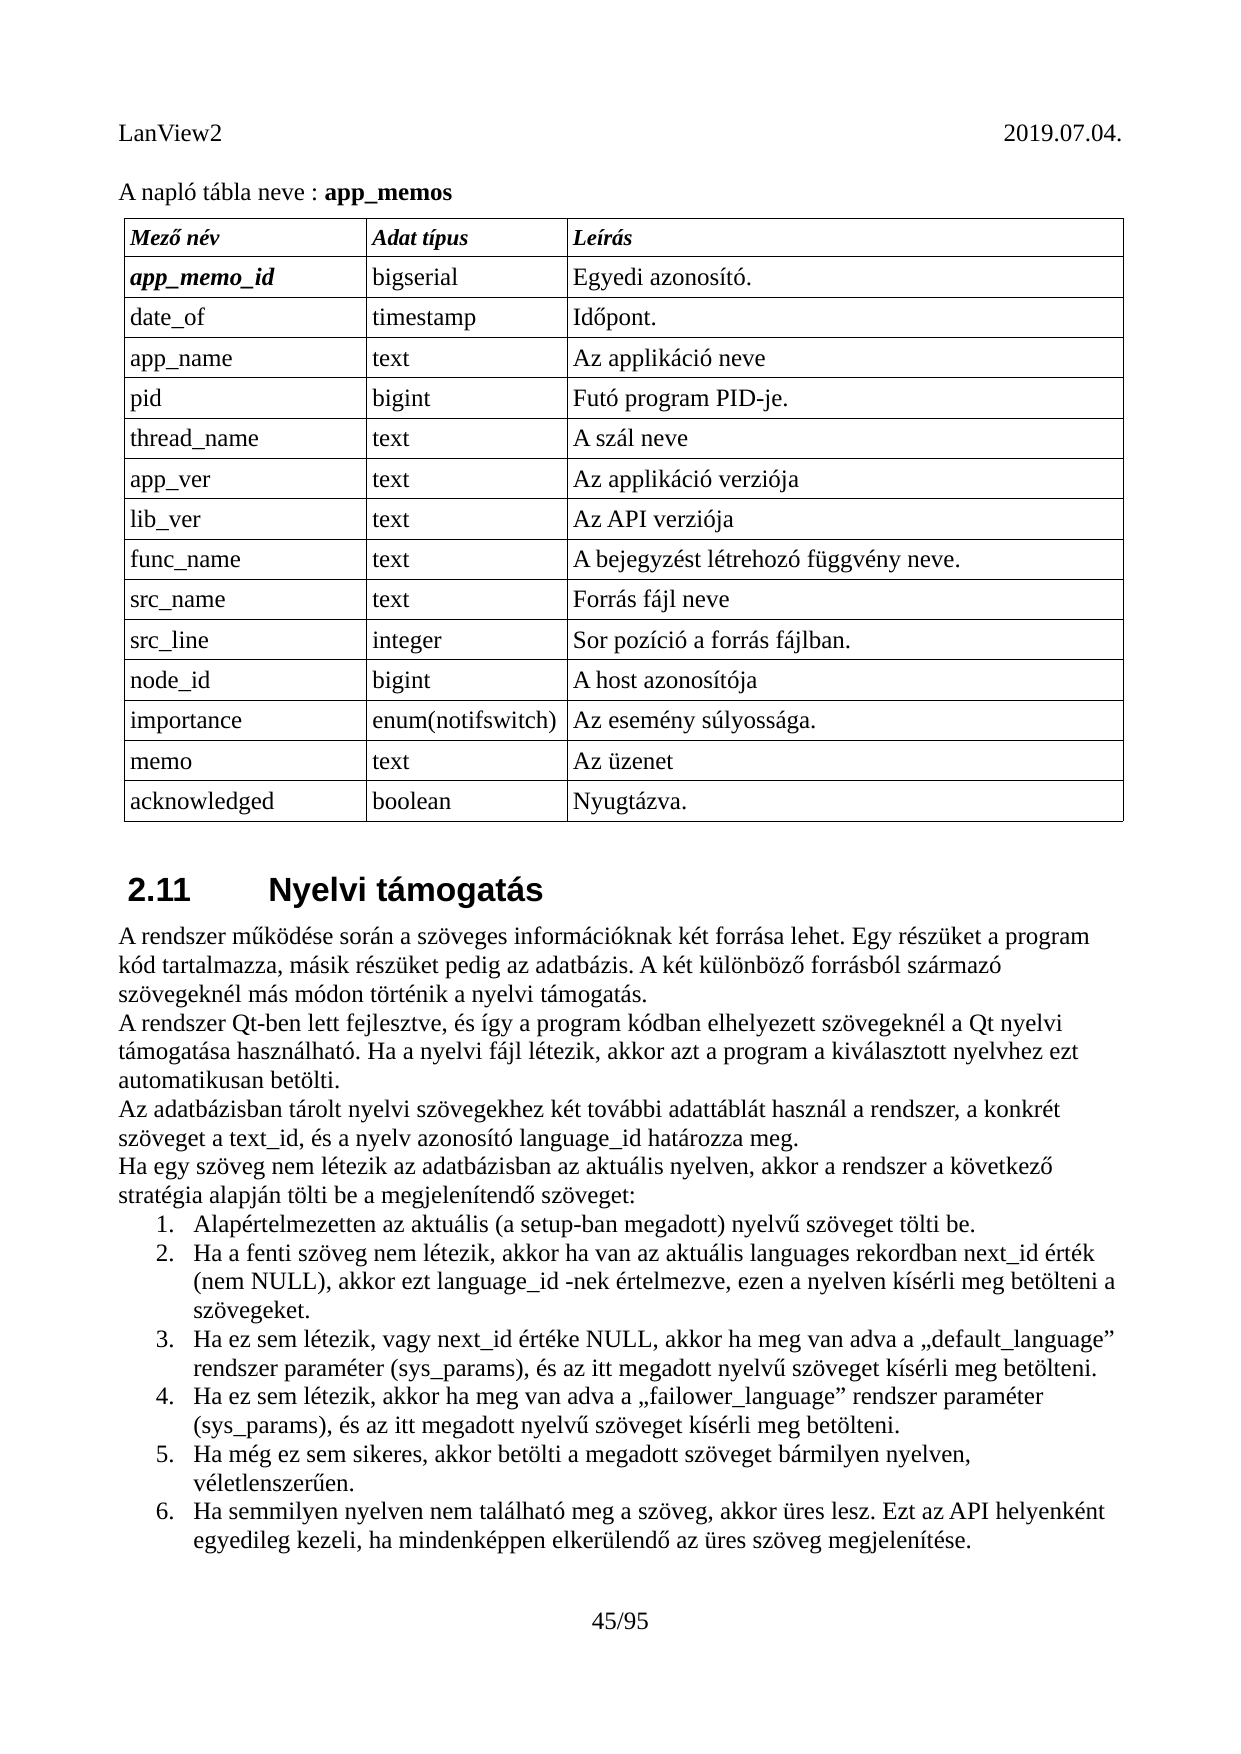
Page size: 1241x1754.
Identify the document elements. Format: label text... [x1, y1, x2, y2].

table_cell importance [125, 701, 366, 740]
list Ha semmilyen nyelven nem található meg a szöveg, akkor üres lesz. Ezt az API helyenként egyedileg kezeli, ha mindenképpen elkerülendő az üres szöveg megjelenítése. [156, 1496, 1122, 1554]
table_cell app_ver [125, 459, 366, 498]
text Az adatbázisban tárolt nyelvi szövegekhez két további adattáblát használ a rendszer, a konkrét szöveget a text_id, és a nyelv azonosító language_id határozza meg. [118, 1094, 1122, 1151]
table_cell Sor pozíció a forrás fájlban. [568, 620, 1123, 659]
list Ha a fenti szöveg nem létezik, akkor ha van az aktuális languages rekordban next_id érték (nem NULL), akkor ezt language_id -nek értelmezve, ezen a nyelven kísérli meg betölteni a szövegeket. [156, 1238, 1122, 1324]
table_cell boolean [367, 781, 567, 821]
table_cell text [367, 580, 567, 619]
list Ha ez sem létezik, vagy next_id értéke NULL, akkor ha meg van adva a „default_language” rendszer paraméter (sys_params), és az itt megadott nyelvű szöveget kísérli meg betölteni. [156, 1324, 1122, 1381]
table_cell bigint [367, 660, 567, 700]
table_cell memo [125, 741, 366, 780]
table_cell Az applikáció neve [568, 338, 1123, 377]
table_cell Az esemény súlyossága. [568, 701, 1123, 740]
table_cell enum(notifswitch) [367, 701, 567, 740]
table_cell Nyugtázva. [568, 781, 1123, 821]
table_cell A bejegyzést létrehozó függvény neve. [568, 540, 1123, 579]
table_cell node_id [125, 660, 366, 700]
table_cell Futó program PID-je. [568, 378, 1123, 417]
table_cell text [367, 459, 567, 498]
table_cell timestamp [367, 298, 567, 337]
list Ha még ez sem sikeres, akkor betölti a megadott szöveget bármilyen nyelven, véletlenszerűen. [156, 1439, 1122, 1496]
table_cell Az üzenet [568, 741, 1123, 780]
table_cell Forrás fájl neve [568, 580, 1123, 619]
table_cell Időpont. [568, 298, 1123, 337]
table_cell text [367, 540, 567, 579]
table_header Adat típus [367, 219, 567, 256]
text A rendszer Qt-ben lett fejlesztve, és így a program kódban elhelyezett szövegeknél a Qt nyelvi támogatása használható. Ha a nyelvi fájl létezik, akkor azt a program a kiválasztott nyelvhez ezt automatikusan betölti. [118, 1008, 1122, 1094]
table_cell text [367, 741, 567, 780]
table_cell acknowledged [125, 781, 366, 821]
list Alapértelmezetten az aktuális (a setup-ban megadott) nyelvű szöveget tölti be. [156, 1209, 1122, 1238]
table_cell thread_name [125, 419, 366, 458]
table_cell date_of [125, 298, 366, 337]
table_header Mező név [125, 219, 366, 256]
table_header Leírás [568, 219, 1123, 256]
text Ha egy szöveg nem létezik az adatbázisban az aktuális nyelven, akkor a rendszer a következő stratégia alapján tölti be a megjelenítendő szöveget: [118, 1151, 1122, 1209]
table_cell lib_ver [125, 499, 366, 538]
list Ha ez sem létezik, akkor ha meg van adva a „failower_language” rendszer paraméter (sys_params), és az itt megadott nyelvű szöveget kísérli meg betölteni. [156, 1381, 1122, 1439]
subtitle Nyelvi támogatás [118, 870, 1122, 909]
table_cell func_name [125, 540, 366, 579]
table_cell src_line [125, 620, 366, 659]
table_cell text [367, 499, 567, 538]
table_cell A szál neve [568, 419, 1123, 458]
text A rendszer működése során a szöveges információknak két forrása lehet. Egy részüket a program kód tartalmazza, másik részüket pedig az adatbázis. A két különböző forrásból származó szövegeknél más módon történik a nyelvi támogatás. [118, 921, 1122, 1008]
table_cell Az API verziója [568, 499, 1123, 538]
table_cell app_name [125, 338, 366, 377]
table_cell bigserial [367, 257, 567, 297]
table_cell text [367, 419, 567, 458]
table_cell app_memo_id [125, 257, 366, 297]
table_cell Az applikáció verziója [568, 459, 1123, 498]
table_cell A host azonosítója [568, 660, 1123, 700]
table_cell bigint [367, 378, 567, 417]
table_cell pid [125, 378, 366, 417]
text A napló tábla neve : app_memos [118, 177, 1122, 206]
table_cell Egyedi azonosító. [568, 257, 1123, 297]
table_cell src_name [125, 580, 366, 619]
table_cell text [367, 338, 567, 377]
table_cell integer [367, 620, 567, 659]
